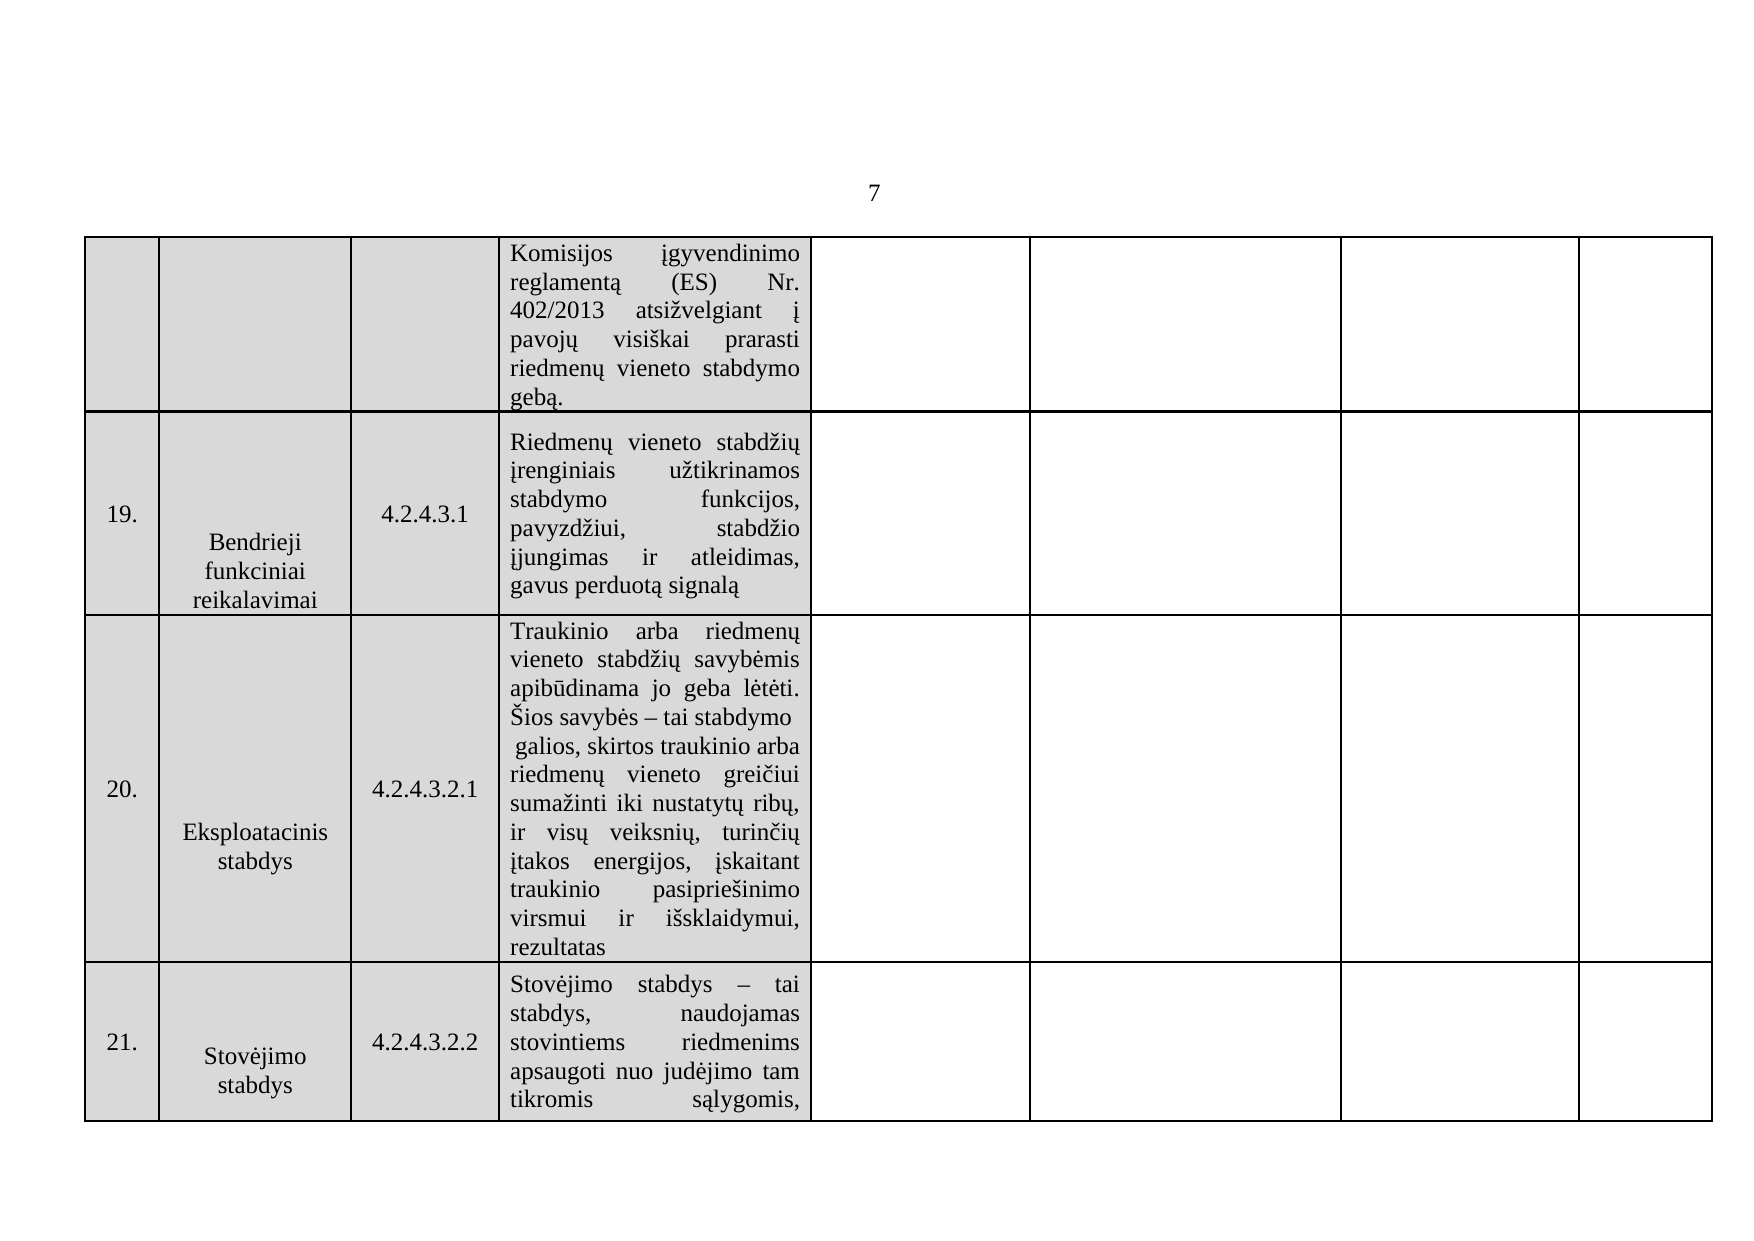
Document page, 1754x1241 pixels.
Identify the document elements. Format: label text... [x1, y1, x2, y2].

table_cell 21. [86, 963, 158, 1120]
table_cell [1580, 616, 1711, 961]
table_cell [1031, 238, 1340, 410]
table_cell 4.2.4.3.2.2 [352, 963, 498, 1120]
table_cell Stovėjimo stabdys [160, 963, 350, 1120]
table_cell [1342, 413, 1578, 614]
table_cell [812, 963, 1029, 1120]
table_cell [86, 238, 158, 410]
table_cell [1342, 616, 1578, 961]
table_cell [1342, 238, 1578, 410]
table_cell Bendrieji funkciniai reikalavimai [160, 413, 350, 614]
table_cell [1580, 963, 1711, 1120]
table_cell [1580, 413, 1711, 614]
table_cell [812, 413, 1029, 614]
table_cell 4.2.4.3.1 [352, 413, 498, 614]
table_cell [1031, 413, 1340, 614]
table_cell [1031, 963, 1340, 1120]
table_cell 4.2.4.3.2.1 [352, 616, 498, 961]
table_cell Eksploatacinis stabdys [160, 616, 350, 961]
table_cell [1342, 963, 1578, 1120]
table_cell [1580, 238, 1711, 410]
table_cell 20. [86, 616, 158, 961]
table_cell Riedmenų vieneto stabdžių įrenginiais užtikrinamos stabdymo funkcijos, pavyzdžiui, stabdžio įjungimas ir atleidimas, gavus perduotą signalą [500, 413, 810, 614]
table_cell [1031, 616, 1340, 961]
table_cell Stovėjimo stabdys – tai stabdys, naudojamas stovintiems riedmenims apsaugoti nuo judėjimo tam tikromis sąlygomis, [500, 963, 810, 1120]
table_cell [352, 238, 498, 410]
table_cell [812, 238, 1029, 410]
table_cell [160, 238, 350, 410]
table_cell Komisijos įgyvendinimo reglamentą (ES) Nr. 402/2013 atsižvelgiant į pavojų visiškai prarasti riedmenų vieneto stabdymo gebą. [500, 238, 810, 410]
table_cell Traukinio arba riedmenų vieneto stabdžių savybėmis apibūdinama jo geba lėtėti. Šios savybės – tai stabdymo galios, skirtos traukinio arba riedmenų vieneto greičiui sumažinti iki nustatytų ribų, ir visų veiksnių, turinčių įtakos energijos, įskaitant traukinio pasipriešinimo virsmui ir išsklaidymui, rezultatas [500, 616, 810, 961]
table_cell [812, 616, 1029, 961]
table_cell 19. [86, 413, 158, 614]
